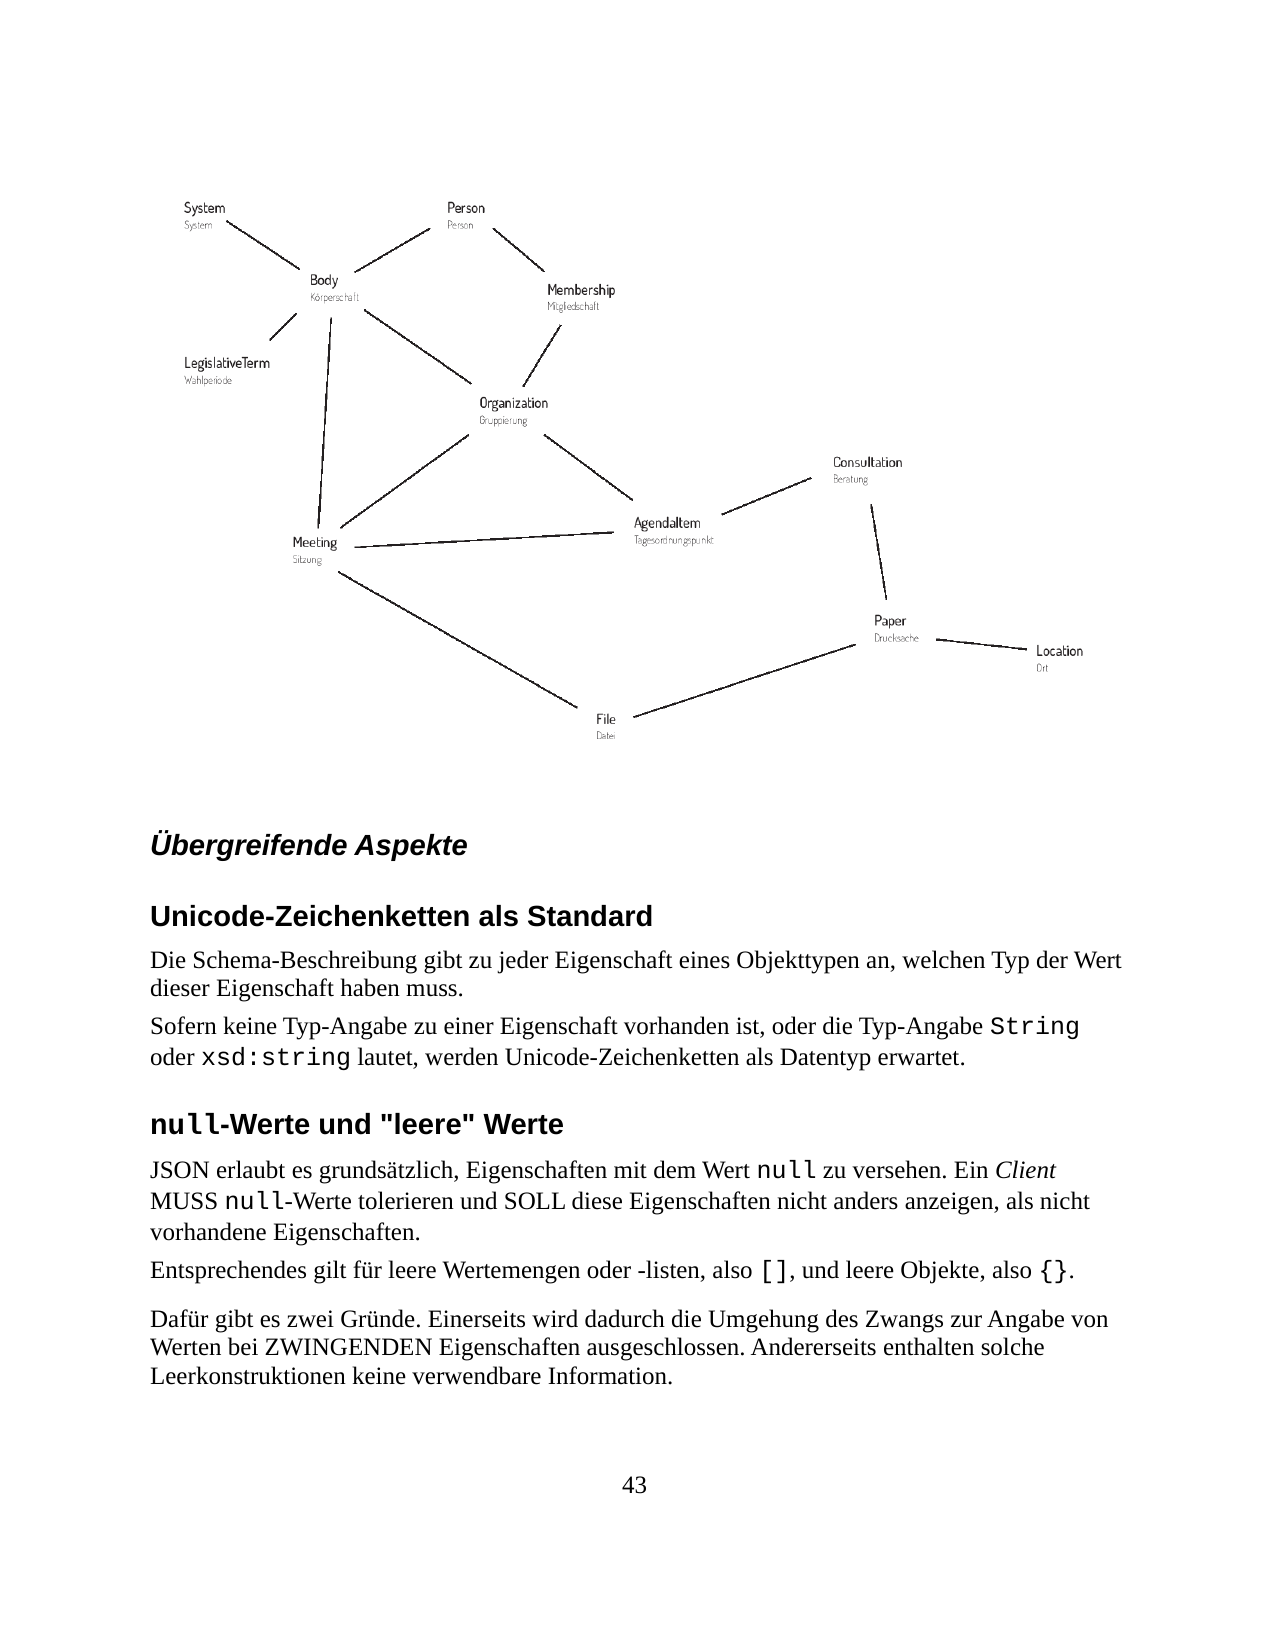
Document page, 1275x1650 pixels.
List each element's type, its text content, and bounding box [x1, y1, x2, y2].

text Dafür gibt es zwei Gründe. Einerseits wird dadurch die Umgehung des Zwangs zur Angabe von Werten bei ZWINGENDEN Eigenschaften ausgeschlossen. Andererseits enthalten solche Leerkonstruktionen keine verwendbare Information. [150, 1304, 1125, 1390]
text Sofern keine Typ-Angabe zu einer Eigenschaft vorhanden ist, oder die Typ-Angabe String oder xsd:string lautet, werden Unicode-Zeichenketten als Datentyp erwartet. [150, 1011, 1125, 1073]
subtitle Unicode-Zeichenketten als Standard [150, 899, 1125, 932]
subtitle null-Werte und "leere" Werte [150, 1107, 1125, 1143]
picture [150, 150, 1115, 794]
text Die Schema-Beschreibung gibt zu jeder Eigenschaft eines Objekttypen an, welchen Typ der Wert dieser Eigenschaft haben muss. [150, 945, 1125, 1002]
subtitle Übergreifende Aspekte [150, 828, 1125, 861]
text Entsprechendes gilt für leere Wertemengen oder -listen, also [], und leere Objekte, also {}. [150, 1255, 1125, 1286]
text JSON erlaubt es grundsätzlich, Eigenschaften mit dem Wert null zu versehen. Ein Client MUSS null-Werte tolerieren und SOLL diese Eigenschaften nicht anders anzeigen, als nicht vorhandene Eigenschaften. [150, 1156, 1125, 1246]
